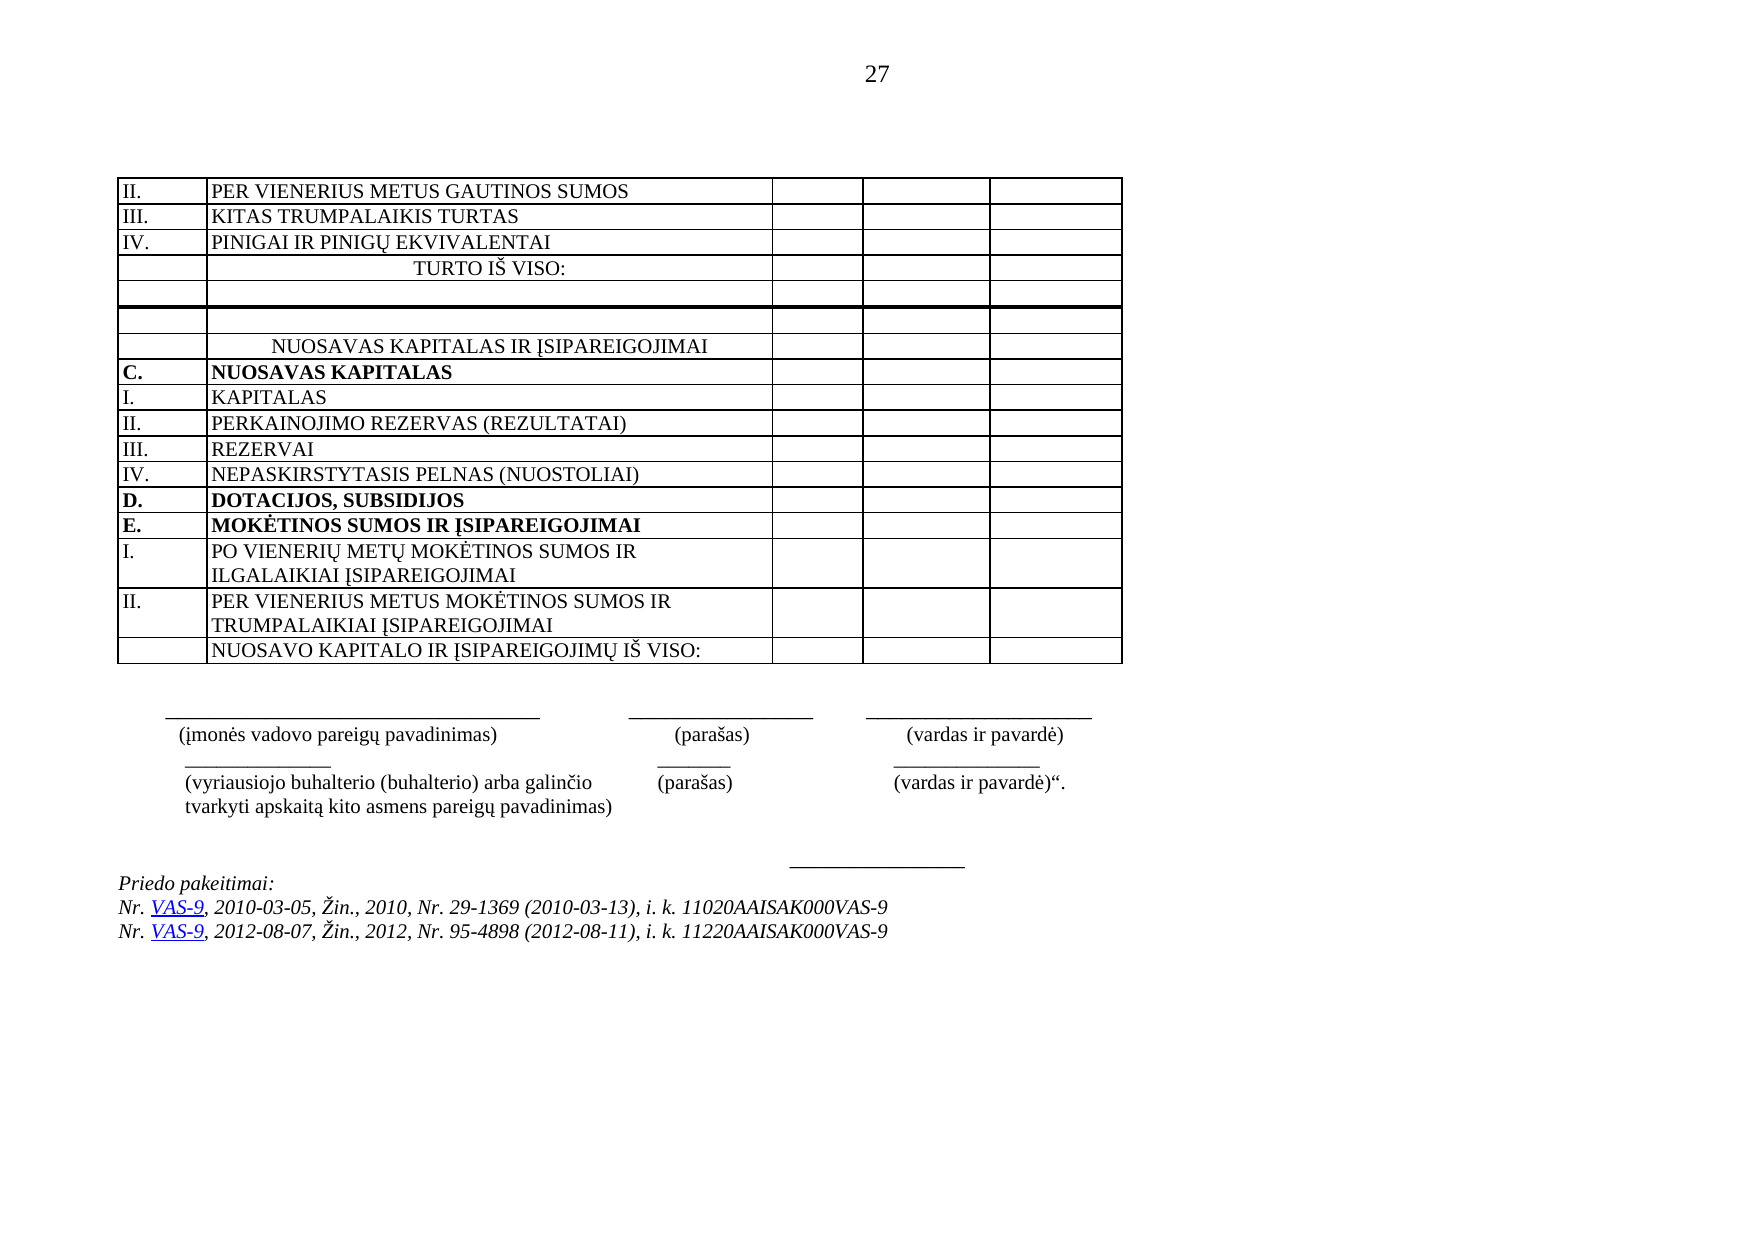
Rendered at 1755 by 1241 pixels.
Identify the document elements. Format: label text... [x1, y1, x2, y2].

table_cell REZERVAI [208, 437, 772, 461]
table_cell [773, 539, 862, 587]
table_cell C. [119, 360, 206, 384]
table_cell [991, 179, 1121, 203]
table_cell KAPITALAS [208, 385, 772, 409]
table_header ______________ (vyriausiojo buhalterio (buhalterio) arba galinčio tvarkyti apskaitą kito asmens pareigų pavadinimas) [174, 746, 646, 818]
table_cell [864, 281, 989, 305]
text (įmonės vadovo pareigų pavadinimas) (parašas) (vardas ir pavardė) [118, 722, 1636, 746]
table_cell [864, 256, 989, 280]
table_cell PO VIENERIŲ METŲ MOKĖTINOS SUMOS IR ILGALAIKIAI ĮSIPAREIGOJIMAI [208, 539, 772, 587]
table_cell [991, 589, 1121, 637]
table_cell [991, 256, 1121, 280]
table_cell NEPASKIRSTYTASIS PELNAS (NUOSTOLIAI) [208, 462, 772, 486]
table_cell II. [119, 589, 206, 637]
table_cell [864, 360, 989, 384]
table_cell [991, 462, 1121, 486]
text Nr. VAS-9, 2010-03-05, Žin., 2010, Nr. 29-1369 (2010-03-13), i. k. 11020AAISAK000VAS-9 [118, 895, 1636, 919]
table_header _______ (parašas) [646, 746, 882, 818]
table_cell [864, 179, 989, 203]
table_cell PERKAINOJIMO REZERVAS (REZULTATAI) [208, 411, 772, 435]
table_cell [773, 230, 862, 254]
table_cell [119, 638, 206, 662]
table_cell NUOSAVAS KAPITALAS IR ĮSIPAREIGOJIMAI [208, 334, 772, 358]
text ______________ [118, 842, 1636, 871]
text Priedo pakeitimai: [118, 871, 1636, 895]
table_cell [208, 309, 772, 332]
table_cell DOTACIJOS, SUBSIDIJOS [208, 488, 772, 512]
table_cell [864, 488, 989, 512]
table_cell [119, 334, 206, 358]
table_cell [773, 360, 862, 384]
table_cell [991, 334, 1121, 358]
table_cell D. [119, 488, 206, 512]
table_cell I. [119, 385, 206, 409]
table_cell NUOSAVO KAPITALO IR ĮSIPAREIGOJIMŲ IŠ VISO: [208, 638, 772, 662]
table_cell I. [119, 539, 206, 587]
table_cell [773, 437, 862, 461]
table_cell [991, 360, 1121, 384]
table_cell [773, 385, 862, 409]
table_cell [991, 230, 1121, 254]
table_cell PER VIENERIUS METUS GAUTINOS SUMOS [208, 179, 772, 203]
table_cell III. [119, 437, 206, 461]
table_cell [773, 334, 862, 358]
table_cell [864, 513, 989, 537]
table_cell III. [119, 205, 206, 228]
table_cell [208, 281, 772, 305]
table_cell [864, 230, 989, 254]
table_cell [991, 638, 1121, 662]
table_cell [864, 462, 989, 486]
table_cell [119, 309, 206, 332]
table_cell [864, 539, 989, 587]
table_cell [991, 513, 1121, 537]
table_cell [773, 513, 862, 537]
table_cell [773, 462, 862, 486]
table_cell [773, 411, 862, 435]
table_cell [773, 205, 862, 228]
table_cell KITAS TRUMPALAIKIS TURTAS [208, 205, 772, 228]
table_cell [864, 589, 989, 637]
table_cell [864, 437, 989, 461]
table_cell NUOSAVAS KAPITALAS [208, 360, 772, 384]
table_cell [864, 638, 989, 662]
table_cell [864, 411, 989, 435]
table_cell IV. [119, 462, 206, 486]
table_cell [991, 309, 1121, 332]
table_cell [991, 281, 1121, 305]
table_cell [991, 385, 1121, 409]
table_cell [991, 205, 1121, 228]
table_cell [991, 437, 1121, 461]
table_header ______________ (vardas ir pavardė)“. [883, 746, 1278, 818]
table_cell MOKĖTINOS SUMOS IR ĮSIPAREIGOJIMAI [208, 513, 772, 537]
table_cell [773, 309, 862, 332]
table_cell [773, 638, 862, 662]
table_cell [773, 281, 862, 305]
table_cell II. [119, 411, 206, 435]
table_cell [991, 539, 1121, 587]
table_cell E. [119, 513, 206, 537]
table_cell IV. [119, 230, 206, 254]
table_cell [864, 334, 989, 358]
table_cell [773, 179, 862, 203]
table_cell II. [119, 179, 206, 203]
text Nr. VAS-9, 2012-08-07, Žin., 2012, Nr. 95-4898 (2012-08-11), i. k. 11220AAISAK000VAS-9 [118, 919, 1636, 943]
table_cell [773, 488, 862, 512]
table_cell [991, 411, 1121, 435]
table_cell TURTO IŠ VISO: [208, 256, 772, 280]
table_cell [864, 309, 989, 332]
table_cell [864, 205, 989, 228]
table_cell [773, 589, 862, 637]
table_cell [773, 256, 862, 280]
table_cell PINIGAI IR PINIGŲ EKVIVALENTAI [208, 230, 772, 254]
table_cell PER VIENERIUS METUS MOKĖTINOS SUMOS IR TRUMPALAIKIAI ĮSIPAREIGOJIMAI [208, 589, 772, 637]
table_cell [991, 488, 1121, 512]
table_cell [119, 281, 206, 305]
table_cell [864, 385, 989, 409]
table_cell [119, 256, 206, 280]
